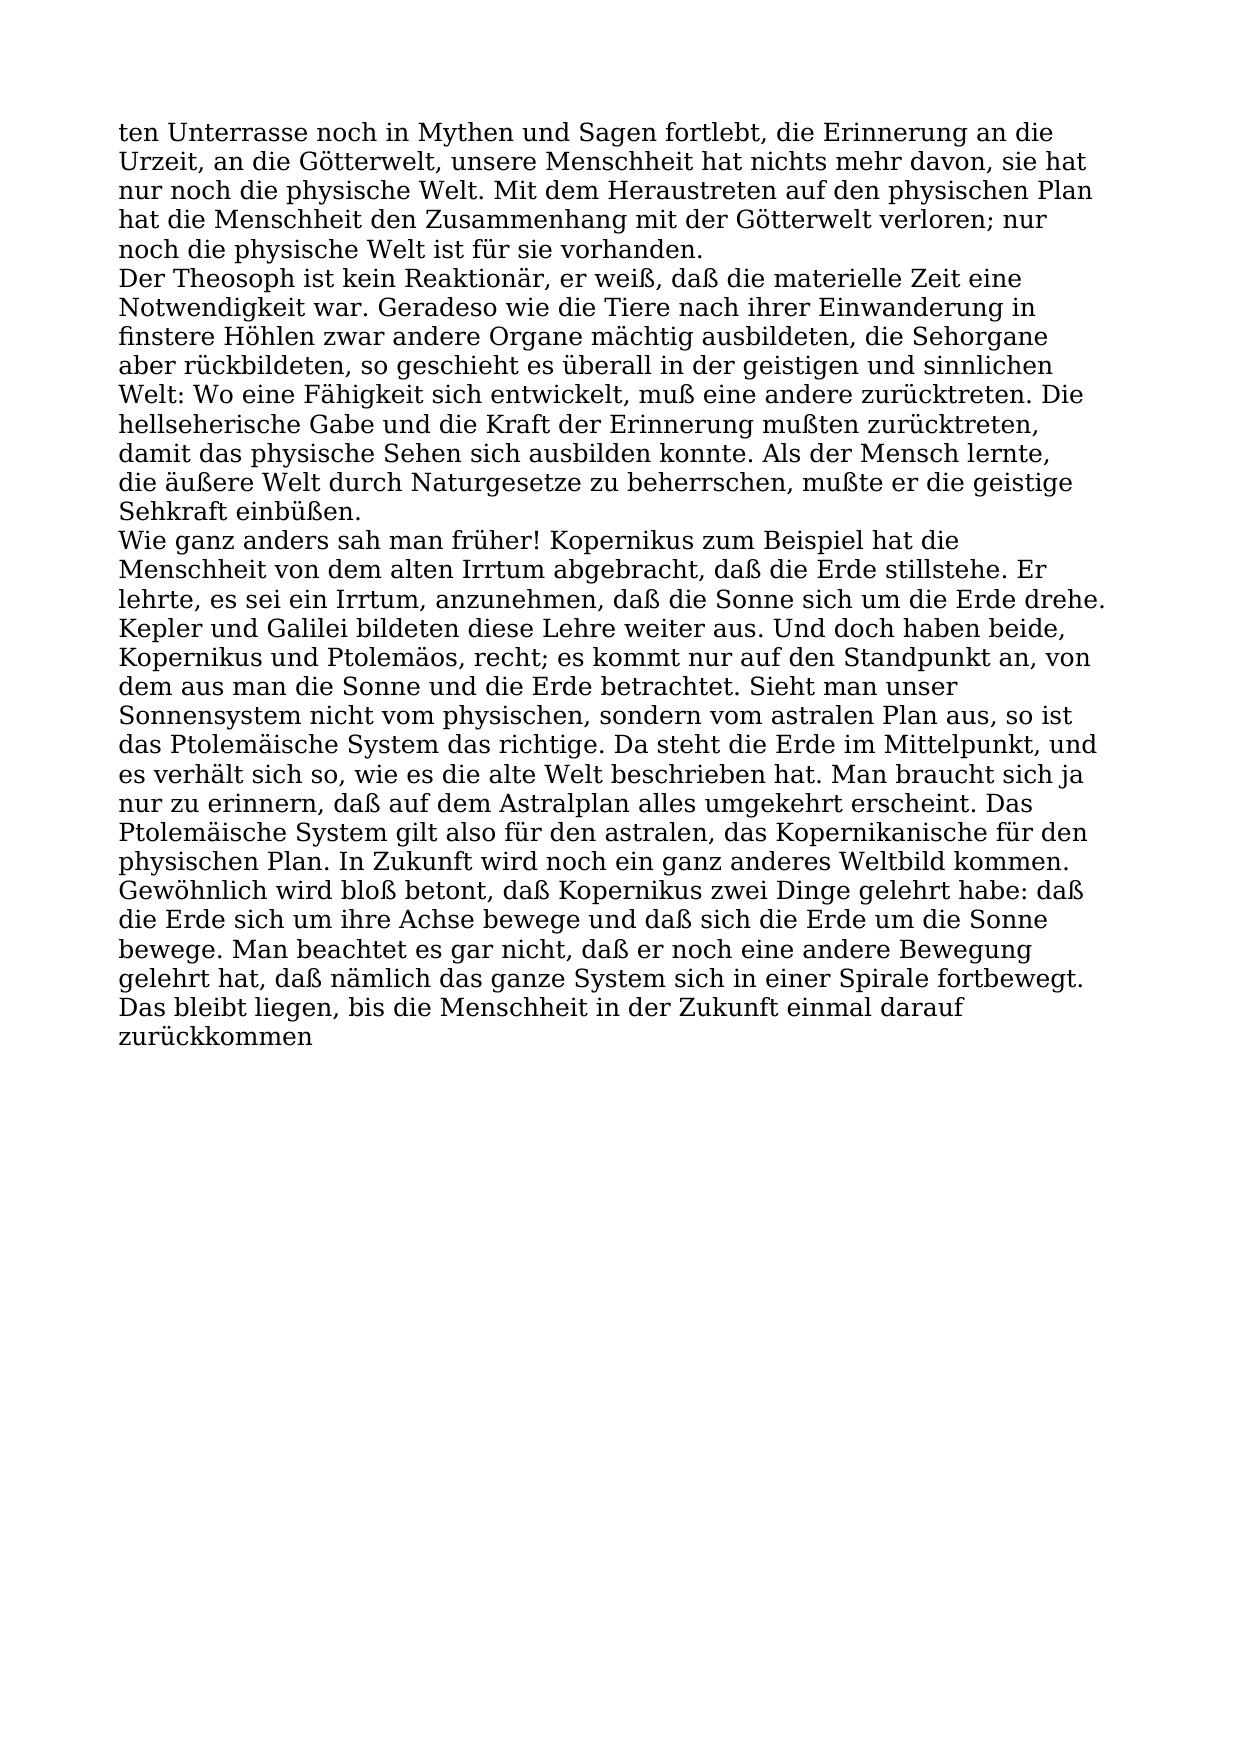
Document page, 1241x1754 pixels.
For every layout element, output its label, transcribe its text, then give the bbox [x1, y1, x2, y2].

text Urzeit, an die Götterwelt, unsere Menschheit hat nichts mehr davon, sie hat [118, 147, 1122, 176]
text nur zu erinnern, daß auf dem Astralplan alles umgekehrt erscheint. Das [118, 789, 1122, 818]
text es verhält sich so, wie es die alte Welt beschrieben hat. Man braucht sich ja [118, 760, 1122, 789]
text nur noch die physische Welt. Mit dem Heraustreten auf den physischen Plan [118, 176, 1122, 206]
text Wie ganz anders sah man früher! Kopernikus zum Beispiel hat die [118, 526, 1122, 556]
text Sonnensystem nicht vom physischen, sondern vom astralen Plan aus, so ist [118, 701, 1122, 731]
text finstere Höhlen zwar andere Organe mächtig ausbildeten, die Sehorgane [118, 322, 1122, 351]
text zurückkommen [118, 1022, 1122, 1051]
text Kepler und Galilei bildeten diese Lehre weiter aus. Und doch haben beide, [118, 614, 1122, 643]
text noch die physische Welt ist für sie vorhanden. [118, 235, 1122, 264]
text gelehrt hat, daß nämlich das ganze System sich in einer Spirale fortbewegt. [118, 964, 1122, 993]
text hellseherische Gabe und die Kraft der Erinnerung mußten zurücktreten, [118, 410, 1122, 439]
text Notwendigkeit war. Geradeso wie die Tiere nach ihrer Einwanderung in [118, 293, 1122, 322]
text die Erde sich um ihre Achse bewege und daß sich die Erde um die Sonne [118, 906, 1122, 935]
text die äußere Welt durch Naturgesetze zu beherrschen, mußte er die geistige [118, 468, 1122, 497]
text das Ptolemäische System das richtige. Da steht die Erde im Mittelpunkt, und [118, 731, 1122, 760]
text Sehkraft einbüßen. [118, 497, 1122, 526]
text Kopernikus und Ptolemäos, recht; es kommt nur auf den Standpunkt an, von [118, 643, 1122, 672]
text Das bleibt liegen, bis die Menschheit in der Zukunft einmal darauf [118, 993, 1122, 1022]
text damit das physische Sehen sich ausbilden konnte. Als der Mensch lernte, [118, 439, 1122, 468]
text ten Unterrasse noch in Mythen und Sagen fortlebt, die Erinnerung an die [118, 118, 1122, 147]
text physischen Plan. In Zukunft wird noch ein ganz anderes Weltbild kommen. [118, 847, 1122, 876]
text aber rückbildeten, so geschieht es überall in der geistigen und sinnlichen [118, 351, 1122, 381]
text bewege. Man beachtet es gar nicht, daß er noch eine andere Bewegung [118, 935, 1122, 964]
text Welt: Wo eine Fähigkeit sich entwickelt, muß eine andere zurücktreten. Die [118, 381, 1122, 410]
text Menschheit von dem alten Irrtum abgebracht, daß die Erde stillstehe. Er [118, 556, 1122, 585]
text Der Theosoph ist kein Reaktionär, er weiß, daß die materielle Zeit eine [118, 264, 1122, 293]
text Ptolemäische System gilt also für den astralen, das Kopernikanische für den [118, 818, 1122, 847]
text hat die Menschheit den Zusammenhang mit der Götterwelt verloren; nur [118, 206, 1122, 235]
text lehrte, es sei ein Irrtum, anzunehmen, daß die Sonne sich um die Erde drehe. [118, 585, 1122, 614]
text Gewöhnlich wird bloß betont, daß Kopernikus zwei Dinge gelehrt habe: daß [118, 876, 1122, 906]
text dem aus man die Sonne und die Erde betrachtet. Sieht man unser [118, 672, 1122, 701]
